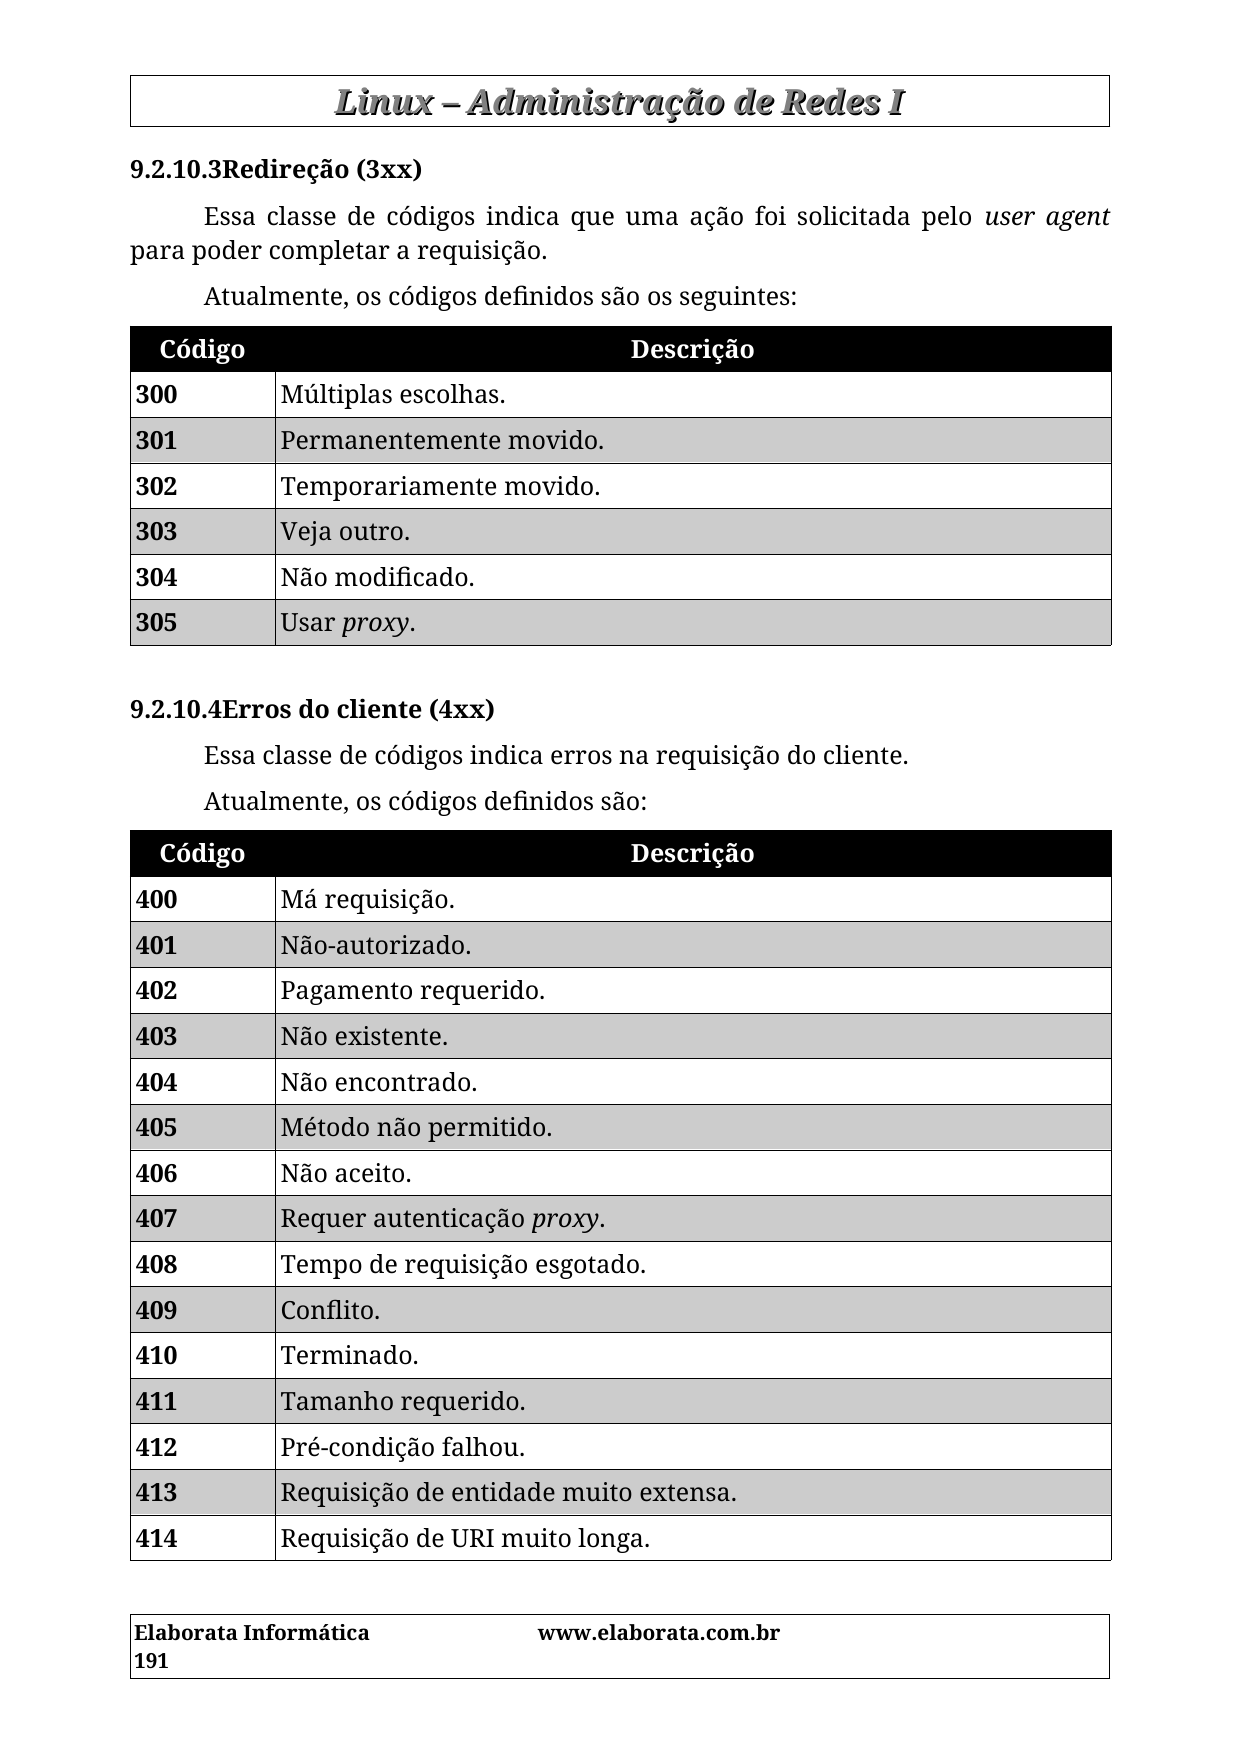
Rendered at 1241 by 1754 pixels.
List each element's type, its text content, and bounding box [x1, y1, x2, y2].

table_header Código [131, 831, 275, 876]
table_header Descrição [275, 327, 1111, 371]
table_header Código [131, 327, 275, 371]
table_cell Pré-condição falhou. [276, 1424, 1111, 1469]
table_cell 406 [131, 1151, 275, 1195]
table_cell 403 [131, 1014, 275, 1058]
table_cell 411 [131, 1379, 275, 1423]
table_cell 302 [131, 464, 275, 508]
text Atualmente, os códigos definidos são: [130, 784, 1110, 818]
text Atualmente, os códigos definidos são os seguintes: [130, 279, 1110, 313]
table_cell 402 [131, 968, 275, 1013]
table_cell 410 [131, 1333, 275, 1378]
table_cell 412 [131, 1424, 275, 1469]
table_cell Múltiplas escolhas. [276, 372, 1111, 417]
table_cell Conflito. [276, 1287, 1111, 1332]
table_cell Temporariamente movido. [276, 464, 1111, 508]
table_cell Requisição de entidade muito extensa. [276, 1470, 1111, 1514]
table_cell 304 [131, 555, 275, 599]
table_cell Requer autenticação proxy. [276, 1196, 1111, 1241]
table_cell Usar proxy. [276, 600, 1111, 645]
table_cell Terminado. [276, 1333, 1111, 1378]
table_cell 404 [131, 1059, 275, 1104]
table_cell Permanentemente movido. [276, 418, 1111, 462]
table_cell Não aceito. [276, 1151, 1111, 1195]
table_cell Não modificado. [276, 555, 1111, 599]
table_cell Não encontrado. [276, 1059, 1111, 1104]
table_cell 303 [131, 509, 275, 554]
table_cell Pagamento requerido. [276, 968, 1111, 1013]
table_cell Método não permitido. [276, 1105, 1111, 1149]
table_cell 401 [131, 922, 275, 967]
table_cell 405 [131, 1105, 275, 1149]
table_cell 409 [131, 1287, 275, 1332]
table_cell 300 [131, 372, 275, 417]
table_cell Tempo de requisição esgotado. [276, 1242, 1111, 1286]
table_cell 400 [131, 877, 275, 921]
subtitle Redireção (3xx) [130, 152, 1110, 186]
table_cell 408 [131, 1242, 275, 1286]
table_cell 413 [131, 1470, 275, 1514]
table_cell 305 [131, 600, 275, 645]
table_cell Não existente. [276, 1014, 1111, 1058]
table_cell 301 [131, 418, 275, 462]
table_cell 414 [131, 1516, 275, 1560]
table_cell Requisição de URI muito longa. [276, 1516, 1111, 1560]
table_cell Não-autorizado. [276, 922, 1111, 967]
table_cell Veja outro. [276, 509, 1111, 554]
table_cell 407 [131, 1196, 275, 1241]
table_cell Má requisição. [276, 877, 1111, 921]
subtitle Erros do cliente (4xx) [130, 691, 1110, 726]
table_cell Tamanho requerido. [276, 1379, 1111, 1423]
text Essa classe de códigos indica erros na requisição do cliente. [130, 737, 1110, 771]
text Essa classe de códigos indica que uma ação foi solicitada pelo user agent para poder completar a requisição. [130, 198, 1110, 267]
table_header Descrição [275, 831, 1111, 876]
